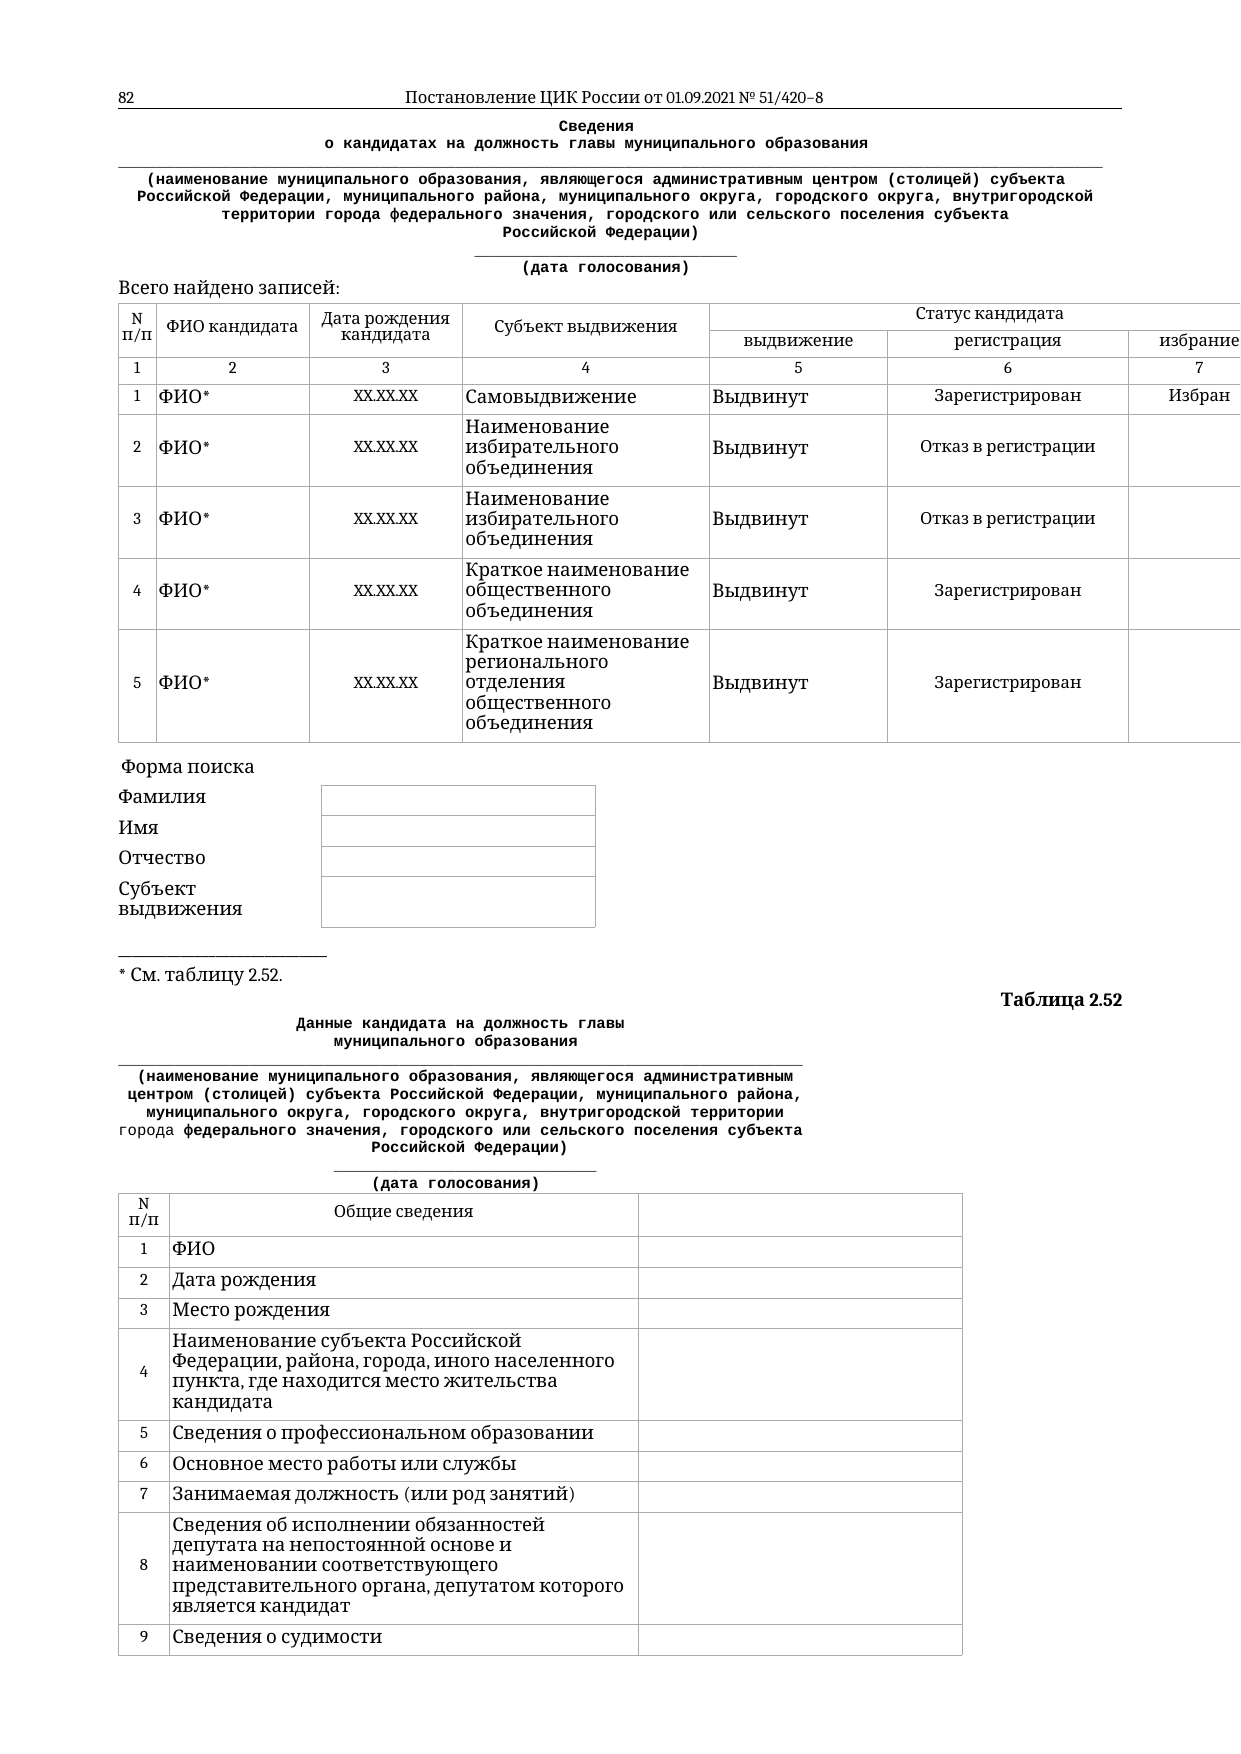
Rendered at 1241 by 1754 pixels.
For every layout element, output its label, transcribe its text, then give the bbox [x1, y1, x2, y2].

table_cell [1129, 630, 1240, 742]
table_cell 6 [119, 1452, 169, 1481]
table_cell избрание [1129, 331, 1240, 357]
table_cell [639, 1329, 962, 1420]
table_cell ФИО* [157, 487, 309, 557]
table_header Статус кандидата [710, 304, 1240, 330]
text Сведения [118, 118, 1122, 136]
text территории города федерального значения, городского или сельского поселения субъекта [118, 207, 1122, 224]
table_cell [596, 846, 1122, 876]
text Российской Федерации) [118, 224, 1122, 242]
table_cell 2 [157, 358, 309, 384]
table_cell 1 [119, 385, 156, 414]
text (наименование муниципального образования, являющегося административным [118, 1069, 1122, 1086]
text ______________________________ [118, 939, 1122, 960]
table_cell [1129, 487, 1240, 557]
table_cell Выдвинут [710, 559, 887, 629]
table_cell Краткое наименование общественного объединения [463, 559, 709, 629]
table_cell выдвижение [710, 331, 887, 357]
text (наименование муниципального образования, являющегося административным центром (столицей) субъекта [118, 171, 1122, 189]
table_header [321, 754, 595, 784]
table_cell 5 [119, 1421, 169, 1451]
table_header N п/п [119, 304, 156, 357]
table_cell [322, 847, 595, 876]
table_header Общие сведения [170, 1194, 638, 1236]
table_cell ФИО [170, 1237, 638, 1267]
table_cell XX.XX.XX [310, 385, 462, 414]
table_cell Занимаемая должность (или род занятий) [170, 1482, 638, 1512]
text центром (столицей) субъекта Российской Федерации, муниципального района, [118, 1086, 1122, 1104]
table_cell Основное место работы или службы [170, 1452, 638, 1481]
text * См. таблицу 2.52. [118, 964, 1122, 986]
text муниципального образования [118, 1033, 1122, 1051]
text ____________________________ [118, 242, 1122, 260]
table_cell [639, 1452, 962, 1481]
table_cell 4 [119, 559, 156, 629]
table_header N п/п [119, 1194, 169, 1236]
table_cell Выдвинут [710, 630, 887, 742]
table_header [595, 754, 1122, 784]
table_cell ФИО* [157, 630, 309, 742]
table_cell Наименование избирательного объединения [463, 487, 709, 557]
text (дата голосования) [118, 1175, 1122, 1193]
text о кандидатах на должность главы муниципального образования [118, 136, 1122, 153]
table_cell 6 [888, 358, 1128, 384]
table_cell Отказ в регистрации [888, 415, 1128, 486]
table_cell Наименование избирательного объединения [463, 415, 709, 486]
table_cell Отчество [118, 846, 321, 876]
table_cell 7 [1129, 358, 1240, 384]
table_cell 9 [119, 1625, 169, 1655]
table_cell Зарегистрирован [888, 559, 1128, 629]
table_cell Сведения об исполнении обязанностей депутата на непостоянной основе и наименовании соответствующего представительного органа, депутатом которого является кандидат [170, 1513, 638, 1624]
table_cell [639, 1421, 962, 1451]
table_cell Наименование субъекта Российской Федерации, района, города, иного населенного пункта, где находится место жительства кандидата [170, 1329, 638, 1420]
table_cell 7 [119, 1482, 169, 1512]
table_cell 3 [310, 358, 462, 384]
table_cell Выдвинут [710, 385, 887, 414]
table_cell ФИО* [157, 559, 309, 629]
text Таблица 2.52 [118, 990, 1122, 1011]
table_cell [322, 877, 595, 927]
table_cell Дата рождения [170, 1268, 638, 1297]
table_cell [639, 1268, 962, 1297]
table_cell Выдвинут [710, 487, 887, 557]
table_cell [1129, 559, 1240, 629]
table_cell Сведения о судимости [170, 1625, 638, 1655]
text Всего найдено записей: [118, 277, 1122, 299]
table_cell Отказ в регистрации [888, 487, 1128, 557]
table_cell [596, 876, 1122, 927]
table_cell 4 [463, 358, 709, 384]
text Российской Федерации) [118, 1139, 1122, 1157]
table_cell регистрация [888, 331, 1128, 357]
table_cell XX.XX.XX [310, 487, 462, 557]
table_cell [322, 816, 595, 846]
table_cell 8 [119, 1513, 169, 1624]
table_cell 2 [119, 1268, 169, 1297]
table_cell 5 [710, 358, 887, 384]
text (дата голосования) [118, 260, 1122, 277]
table_cell Фамилия [118, 785, 321, 815]
table_cell 3 [119, 487, 156, 557]
table_cell 4 [119, 1329, 169, 1420]
table_cell Избран [1129, 385, 1240, 414]
table_cell ФИО* [157, 415, 309, 486]
table_header Дата рождения кандидата [310, 304, 462, 357]
text _________________________________________________________________________ [118, 1051, 1122, 1069]
table_cell [596, 785, 1122, 815]
text муниципального округа, городского округа, внутригородской территории [118, 1104, 1122, 1122]
table_header ФИО кандидата [157, 304, 309, 357]
table_cell [596, 815, 1122, 846]
table_cell XX.XX.XX [310, 559, 462, 629]
table_cell Краткое наименование регионального отделения общественного объединения [463, 630, 709, 742]
text ____________________________ [118, 1157, 1122, 1175]
table_cell 1 [119, 358, 156, 384]
table_cell Место рождения [170, 1299, 638, 1328]
text Данные кандидата на должность главы [118, 1016, 1122, 1033]
table_cell Самовыдвижение [463, 385, 709, 414]
table_header Субъект выдвижения [463, 304, 709, 357]
text _________________________________________________________________________________________________________ [118, 153, 1122, 171]
table_cell 5 [119, 630, 156, 742]
table_cell Выдвинут [710, 415, 887, 486]
table_cell [639, 1237, 962, 1267]
table_cell Субъект выдвижения [118, 876, 321, 927]
table_header [639, 1194, 962, 1236]
table_cell [1129, 415, 1240, 486]
text Российской Федерации, муниципального района, муниципального округа, городского округа, внутригородской [118, 189, 1122, 207]
table_cell [639, 1625, 962, 1655]
table_cell XX.XX.XX [310, 415, 462, 486]
table_cell [639, 1299, 962, 1328]
table_header Форма поиска [118, 754, 321, 784]
table_cell 3 [119, 1299, 169, 1328]
table_cell ФИО* [157, 385, 309, 414]
table_cell [639, 1482, 962, 1512]
table_cell Имя [118, 815, 321, 846]
table_cell Зарегистрирован [888, 385, 1128, 414]
table_cell [639, 1513, 962, 1624]
table_cell 2 [119, 415, 156, 486]
table_cell XX.XX.XX [310, 630, 462, 742]
text города федерального значения, городского или сельского поселения субъекта [118, 1122, 1122, 1139]
table_cell Сведения о профессиональном образовании [170, 1421, 638, 1451]
table_cell [322, 786, 595, 815]
table_cell 1 [119, 1237, 169, 1267]
table_cell Зарегистрирован [888, 630, 1128, 742]
